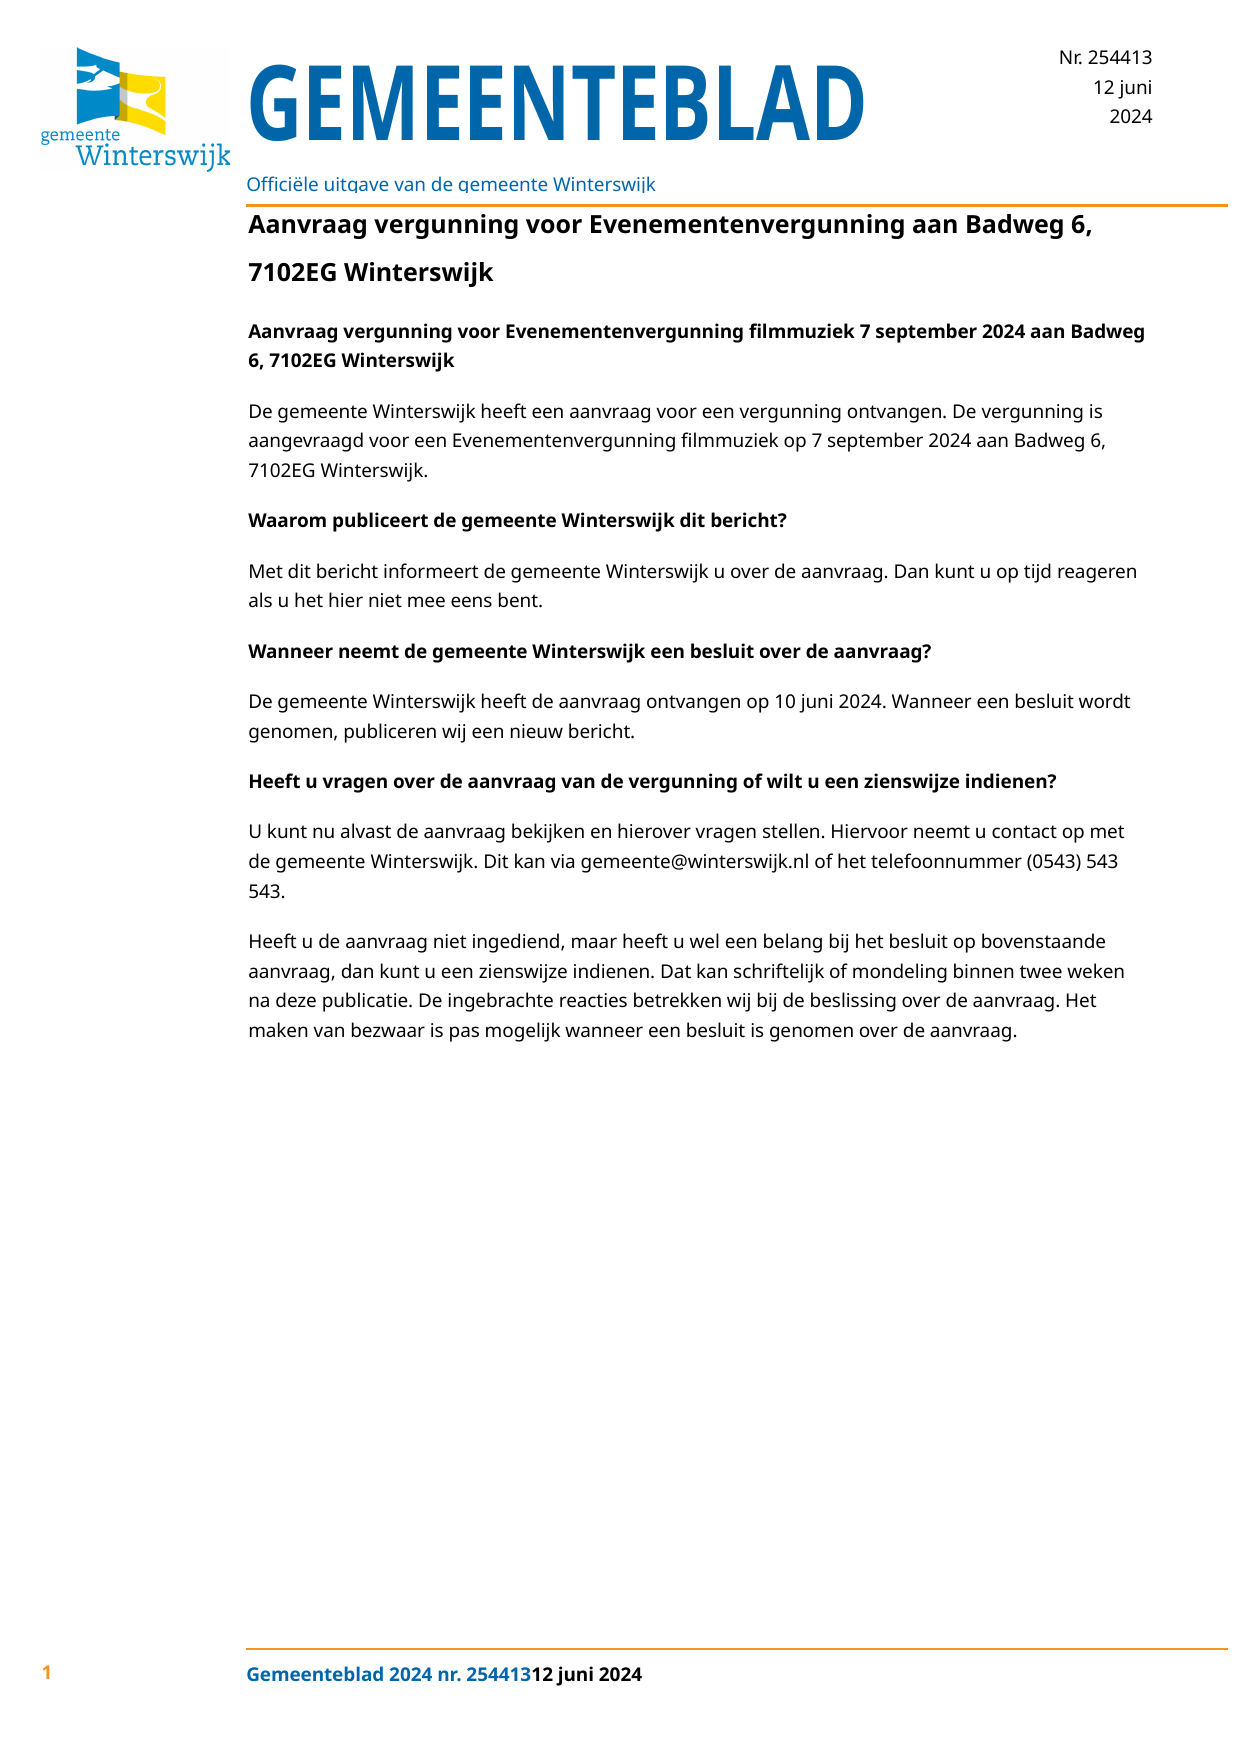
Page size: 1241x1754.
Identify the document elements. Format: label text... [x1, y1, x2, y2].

text Heeft u de aanvraag niet ingediend, maar heeft u wel een belang bij het besluit op bovenstaande aanvraag, dan kunt u een zienswijze indienen. Dat kan schriftelijk of mondeling binnen twee weken na deze publicatie. De ingebrachte reacties betrekken wij bij de beslissing over de aanvraag. Het maken van bezwaar is pas mogelijk wanneer een besluit is genomen over de aanvraag. [248, 928, 1152, 1043]
text De gemeente Winterswijk heeft een aanvraag voor een vergunning ontvangen. De vergunning is aangevraagd voor een Evenementenvergunning filmmuziek op 7 september 2024 aan Badweg 6, 7102EG Winterswijk. [248, 398, 1152, 483]
text U kunt nu alvast de aanvraag bekijken en hierover vragen stellen. Hiervoor neemt u contact op met de gemeente Winterswijk. Dit kan via gemeente@winterswijk.nl of het telefoonnummer (0543) 543 543. [248, 819, 1152, 904]
text Heeft u vragen over de aanvraag van de vergunning of wilt u een zienswijze indienen? [248, 768, 1152, 794]
picture [41, 47, 231, 172]
text Waarom publiceert de gemeente Winterswijk dit bericht? [248, 507, 1152, 533]
text Aanvraag vergunning voor Evenementenvergunning filmmuziek 7 september 2024 aan Badweg 6, 7102EG Winterswijk [248, 318, 1152, 373]
text Met dit bericht informeert de gemeente Winterswijk u over de aanvraag. Dan kunt u op tijd reageren als u het hier niet mee eens bent. [248, 558, 1152, 613]
text Aanvraag vergunning voor Evenementenvergunning aan Badweg 6, 7102EG Winterswijk [248, 207, 1152, 288]
picture [225, 153, 231, 162]
text De gemeente Winterswijk heeft de aanvraag ontvangen op 10 juni 2024. Wanneer een besluit wordt genomen, publiceren wij een nieuw bericht. [248, 688, 1152, 744]
text Wanneer neemt de gemeente Winterswijk een besluit over de aanvraag? [248, 638, 1152, 664]
